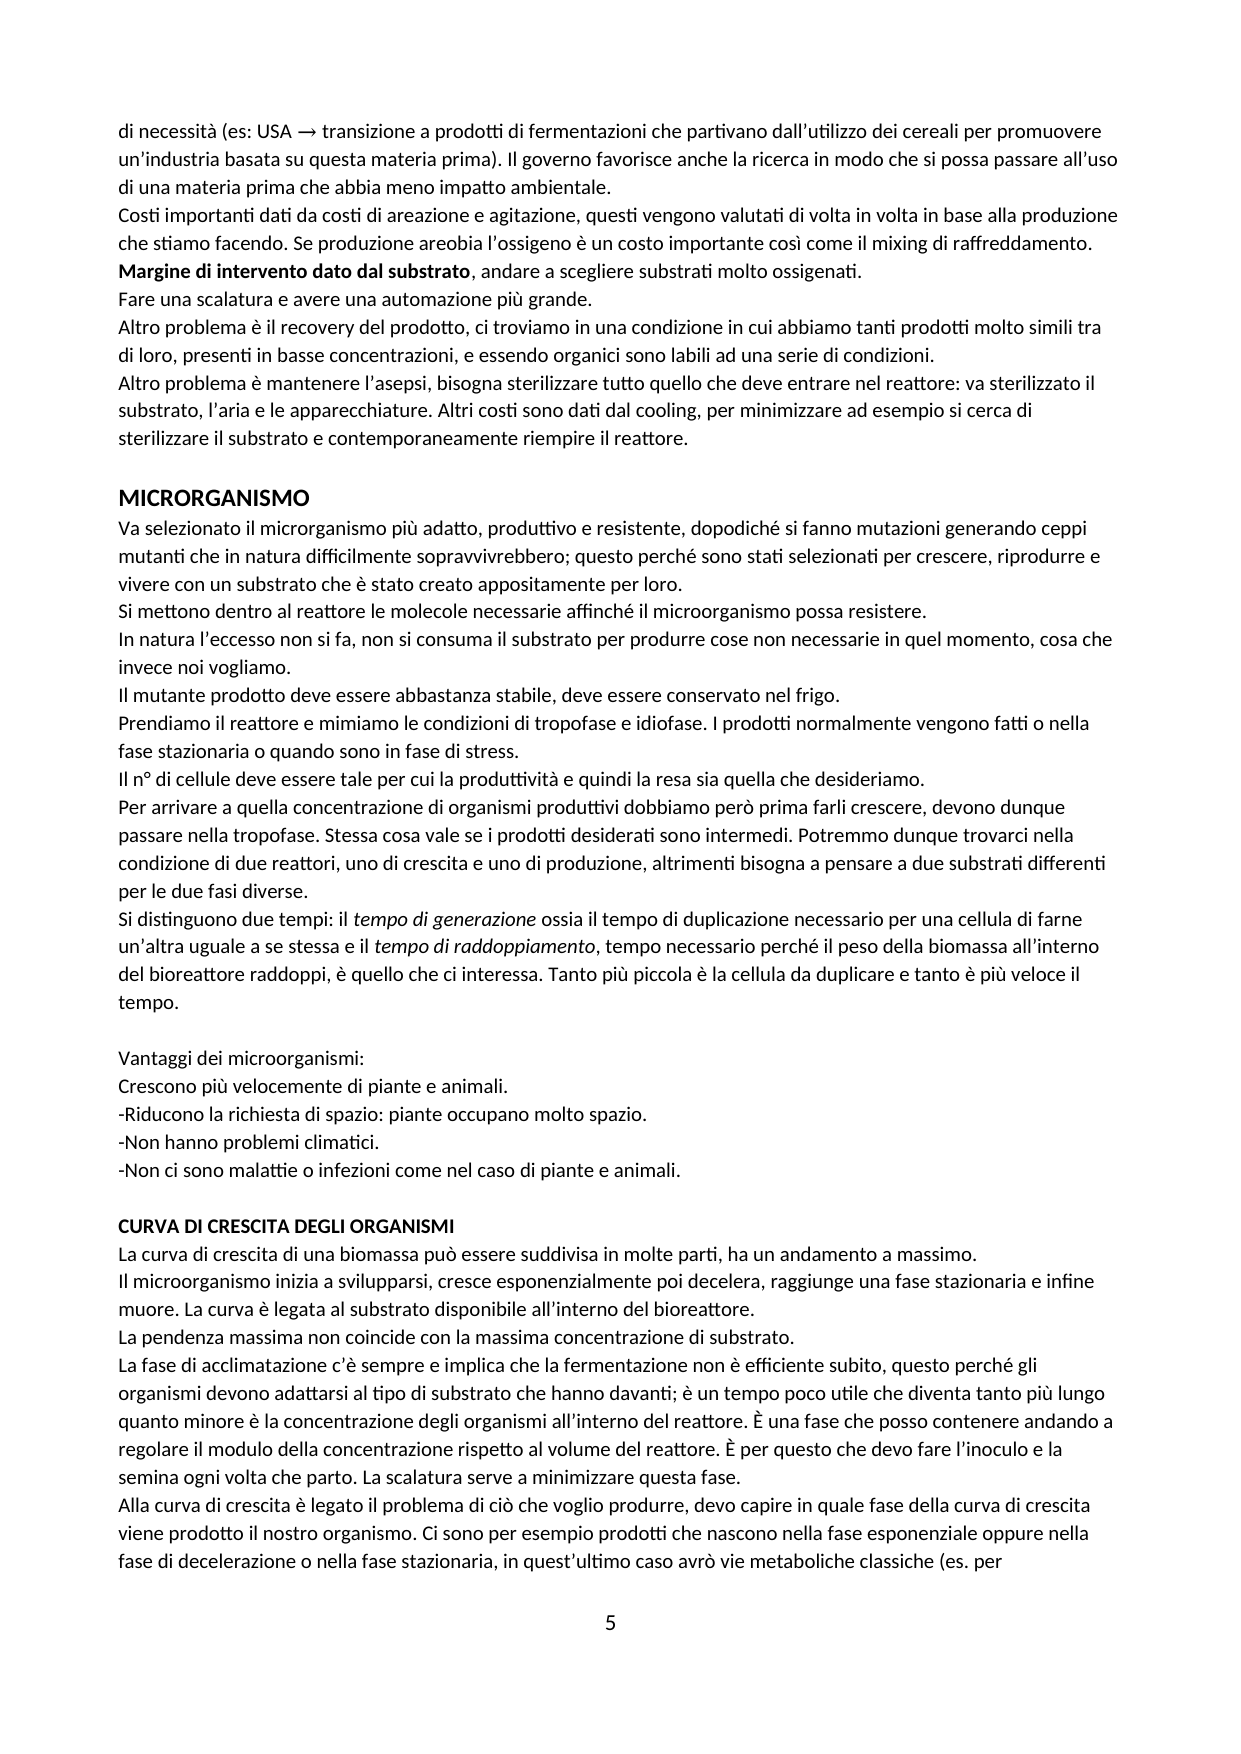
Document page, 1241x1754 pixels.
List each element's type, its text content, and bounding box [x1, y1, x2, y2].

text di necessità (es: USA → transizione a prodotti di fermentazioni che partivano dall’utilizzo dei cereali per promuovere un’industria basata su questa materia prima). Il governo favorisce anche la ricerca in modo che si possa passare all’uso di una materia prima che abbia meno impatto ambientale. Costi importanti dati da costi di areazione e agitazione, questi vengono valutati di volta in volta in base alla produzione che stiamo facendo. Se produzione areobia l’ossigeno è un costo importante così come il mixing di raffreddamento. Margine di intervento dato dal substrato, andare a scegliere substrati molto ossigenati. Fare una scalatura e avere una automazione più grande. Altro problema è il recovery del prodotto, ci troviamo in una condizione in cui abbiamo tanti prodotti molto simili tra di loro, presenti in basse concentrazioni, e essendo organici sono labili ad una serie di condizioni. Altro problema è mantenere l’asepsi, bisogna sterilizzare tutto quello che deve entrare nel reattore: va sterilizzato il substrato, l’aria e le apparecchiature. Altri costi sono dati dal cooling, per minimizzare ad esempio si cerca di sterilizzare il substrato e contemporaneamente riempire il reattore. MICRORGANISMO Va selezionato il microrganismo più adatto, produttivo e resistente, dopodiché si fanno mutazioni generando ceppi mutanti che in natura difficilmente sopravvivrebbero; questo perché sono stati selezionati per crescere, riprodurre e vivere con un substrato che è stato creato appositamente per loro. Si mettono dentro al reattore le molecole necessarie affinché il microorganismo possa resistere. In natura l’eccesso non si fa, non si consuma il substrato per produrre cose non necessarie in quel momento, cosa che invece noi vogliamo. Il mutante prodotto deve essere abbastanza stabile, deve essere conservato nel frigo. Prendiamo il reattore e mimiamo le condizioni di tropofase e idiofase. I prodotti normalmente vengono fatti o nella fase stazionaria o quando sono in fase di stress. Il n° di cellule deve essere tale per cui la produttività e quindi la resa sia quella che desideriamo. Per arrivare a quella concentrazione di organismi produttivi dobbiamo però prima farli crescere, devono dunque passare nella tropofase. Stessa cosa vale se i prodotti desiderati sono intermedi. Potremmo dunque trovarci nella condizione di due reattori, uno di crescita e uno di produzione, altrimenti bisogna a pensare a due substrati differenti per le due fasi diverse. Si distinguono due tempi: il tempo di generazione ossia il tempo di duplicazione necessario per una cellula di farne un’altra uguale a se stessa e il tempo di raddoppiamento, tempo necessario perché il peso della biomassa all’interno del bioreattore raddoppi, è quello che ci interessa. Tanto più piccola è la cellula da duplicare e tanto è più veloce il tempo. Vantaggi dei microorganismi: Crescono più velocemente di piante e animali. -Riducono la richiesta di spazio: piante occupano molto spazio. -Non hanno problemi climatici. -Non ci sono malattie o infezioni come nel caso di piante e animali. CURVA DI CRESCITA DEGLI ORGANISMI La curva di crescita di una biomassa può essere suddivisa in molte parti, ha un andamento a massimo. Il microorganismo inizia a svilupparsi, cresce esponenzialmente poi decelera, raggiunge una fase stazionaria e infine muore. La curva è legata al substrato disponibile all’interno del bioreattore. La pendenza massima non coincide con la massima concentrazione di substrato. La fase di acclimatazione c’è sempre e implica che la fermentazione non è efficiente subito, questo perché gli organismi devono adattarsi al tipo di substrato che hanno davanti; è un tempo poco utile che diventa tanto più lungo quanto minore è la concentrazione degli organismi all’interno del reattore. È una fase che posso contenere andando a regolare il modulo della concentrazione rispetto al volume del reattore. È per questo che devo fare l’inoculo e la semina ogni volta che parto. La scalatura serve a minimizzare questa fase. Alla curva di crescita è legato il problema di ciò che voglio produrre, devo capire in quale fase della curva di crescita viene prodotto il nostro organismo. Ci sono per esempio prodotti che nascono nella fase esponenziale oppure nella fase di decelerazione o nella fase stazionaria, in quest’ultimo caso avrò vie metaboliche classiche (es. per [118, 118, 1122, 1573]
